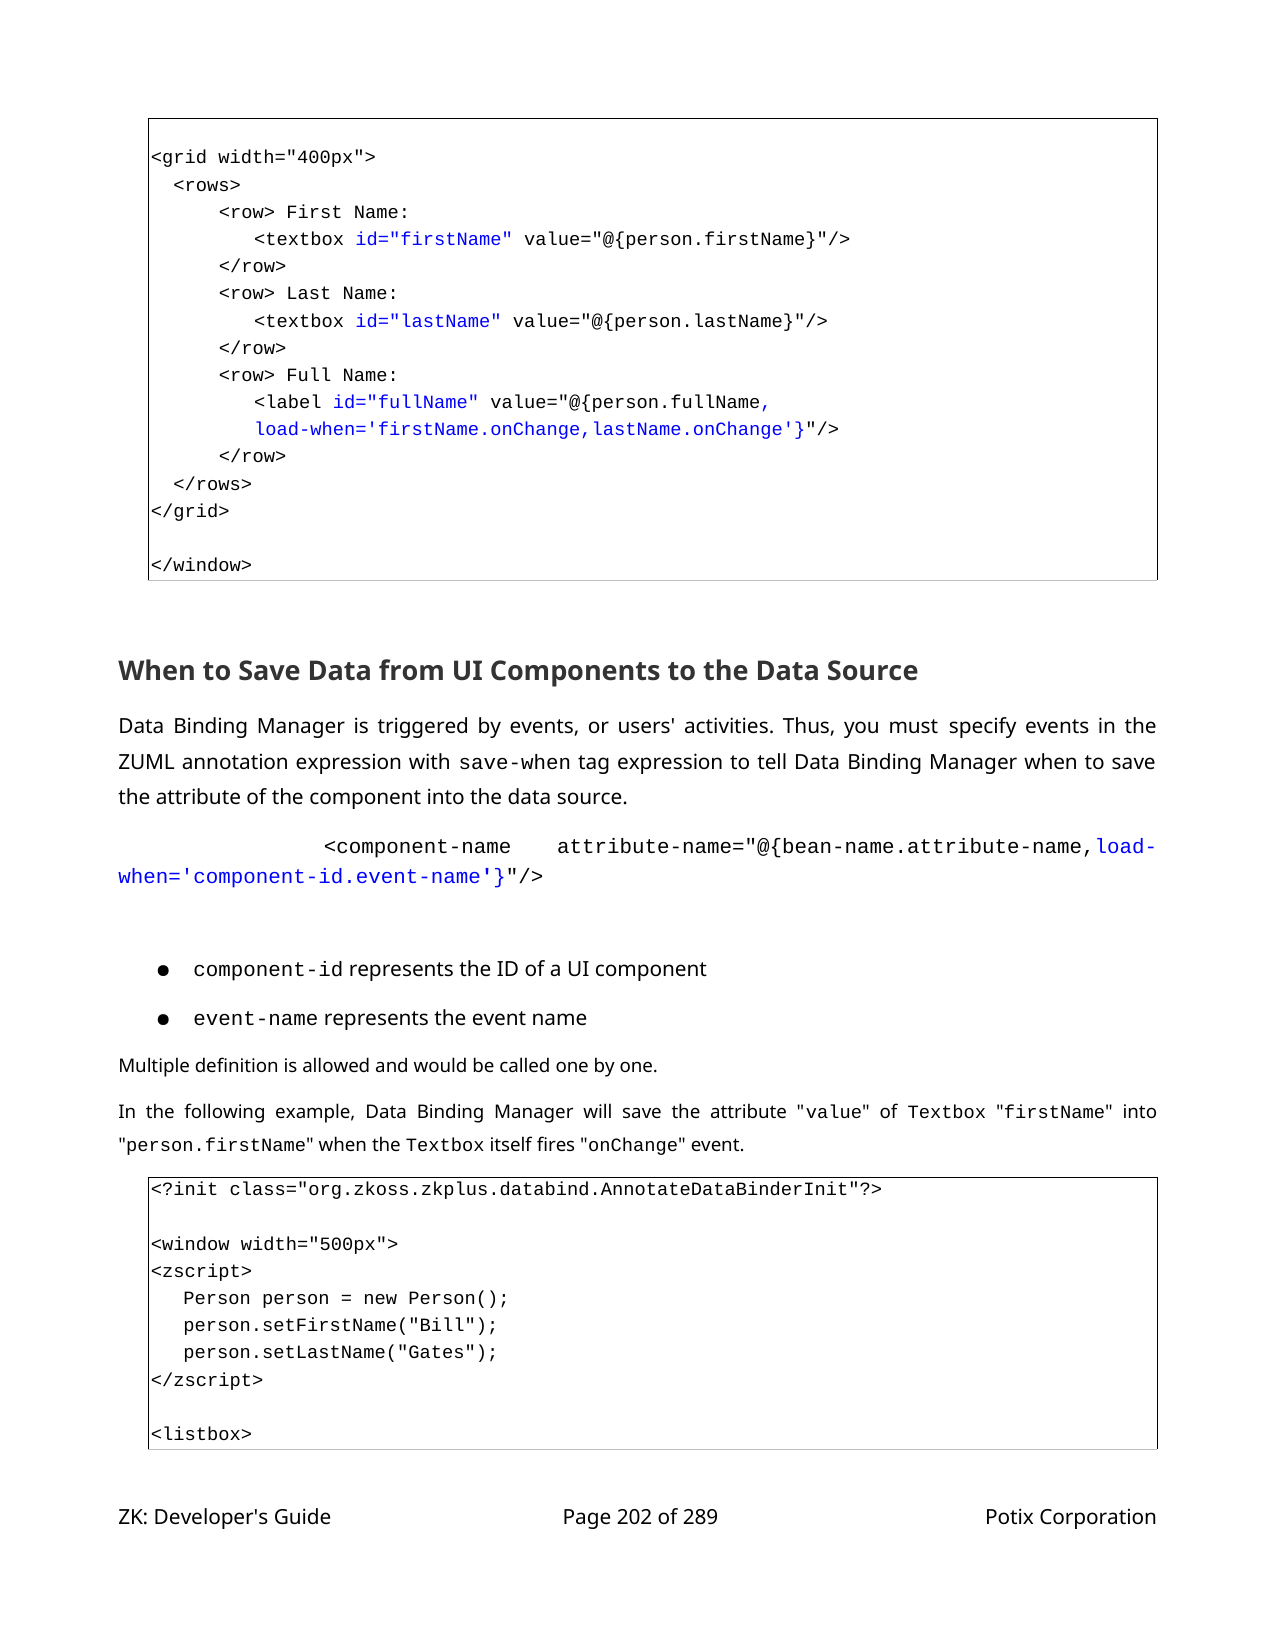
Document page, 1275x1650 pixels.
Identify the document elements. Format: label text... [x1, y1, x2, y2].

text <row> Full Name: [149, 363, 1157, 387]
text <textbox id="lastName" value="@{person.lastName}"/> [149, 308, 1157, 333]
text <grid width="400px"> [149, 145, 1157, 169]
text Person person = new Person(); [149, 1286, 1157, 1310]
text <row> First Name: [149, 200, 1157, 224]
text load-when='firstName.onChange,lastName.onChange'}"/> [149, 417, 1157, 441]
text Data Binding Manager is triggered by events, or users' activities. Thus, you must specify events in the ZUML annotation expression with save-when tag expression to tell Data Binding Manager when to save the attribute of the component into the data source. [118, 712, 1157, 811]
list event-name represents the event name [156, 1003, 1157, 1032]
text <?init class="org.zkoss.zkplus.databind.AnnotateDataBinderInit"?> [149, 1178, 1157, 1202]
text </rows> [149, 472, 1157, 496]
text <component-name attribute-name="@{bean-name.attribute-name,load-when='component-id.event-name'}"/> [118, 831, 1157, 889]
text </row> [149, 254, 1157, 278]
text <zscript> [149, 1259, 1157, 1283]
text <window width="500px"> [149, 1232, 1157, 1256]
text person.setLastName("Gates"); [149, 1340, 1157, 1365]
text </row> [149, 444, 1157, 469]
text </row> [149, 336, 1157, 360]
text person.setFirstName("Bill"); [149, 1313, 1157, 1337]
text </zscript> [149, 1368, 1157, 1392]
text <label id="fullName" value="@{person.fullName, [149, 390, 1157, 414]
text </grid> [149, 499, 1157, 523]
text <listbox> [149, 1422, 1157, 1449]
text <textbox id="firstName" value="@{person.firstName}"/> [149, 227, 1157, 251]
list component-id represents the ID of a UI component [156, 954, 1157, 983]
text </window> [149, 553, 1157, 580]
subtitle When to Save Data from UI Components to the Data Source [118, 651, 1157, 688]
text <row> Last Name: [149, 281, 1157, 306]
text <rows> [149, 172, 1157, 197]
text Multiple definition is allowed and would be called one by one. [118, 1053, 1157, 1078]
text In the following example, Data Binding Manager will save the attribute "value" of Textbox "firstName" into "person.firstName" when the Textbox itself fires "onChange" event. [118, 1099, 1157, 1157]
